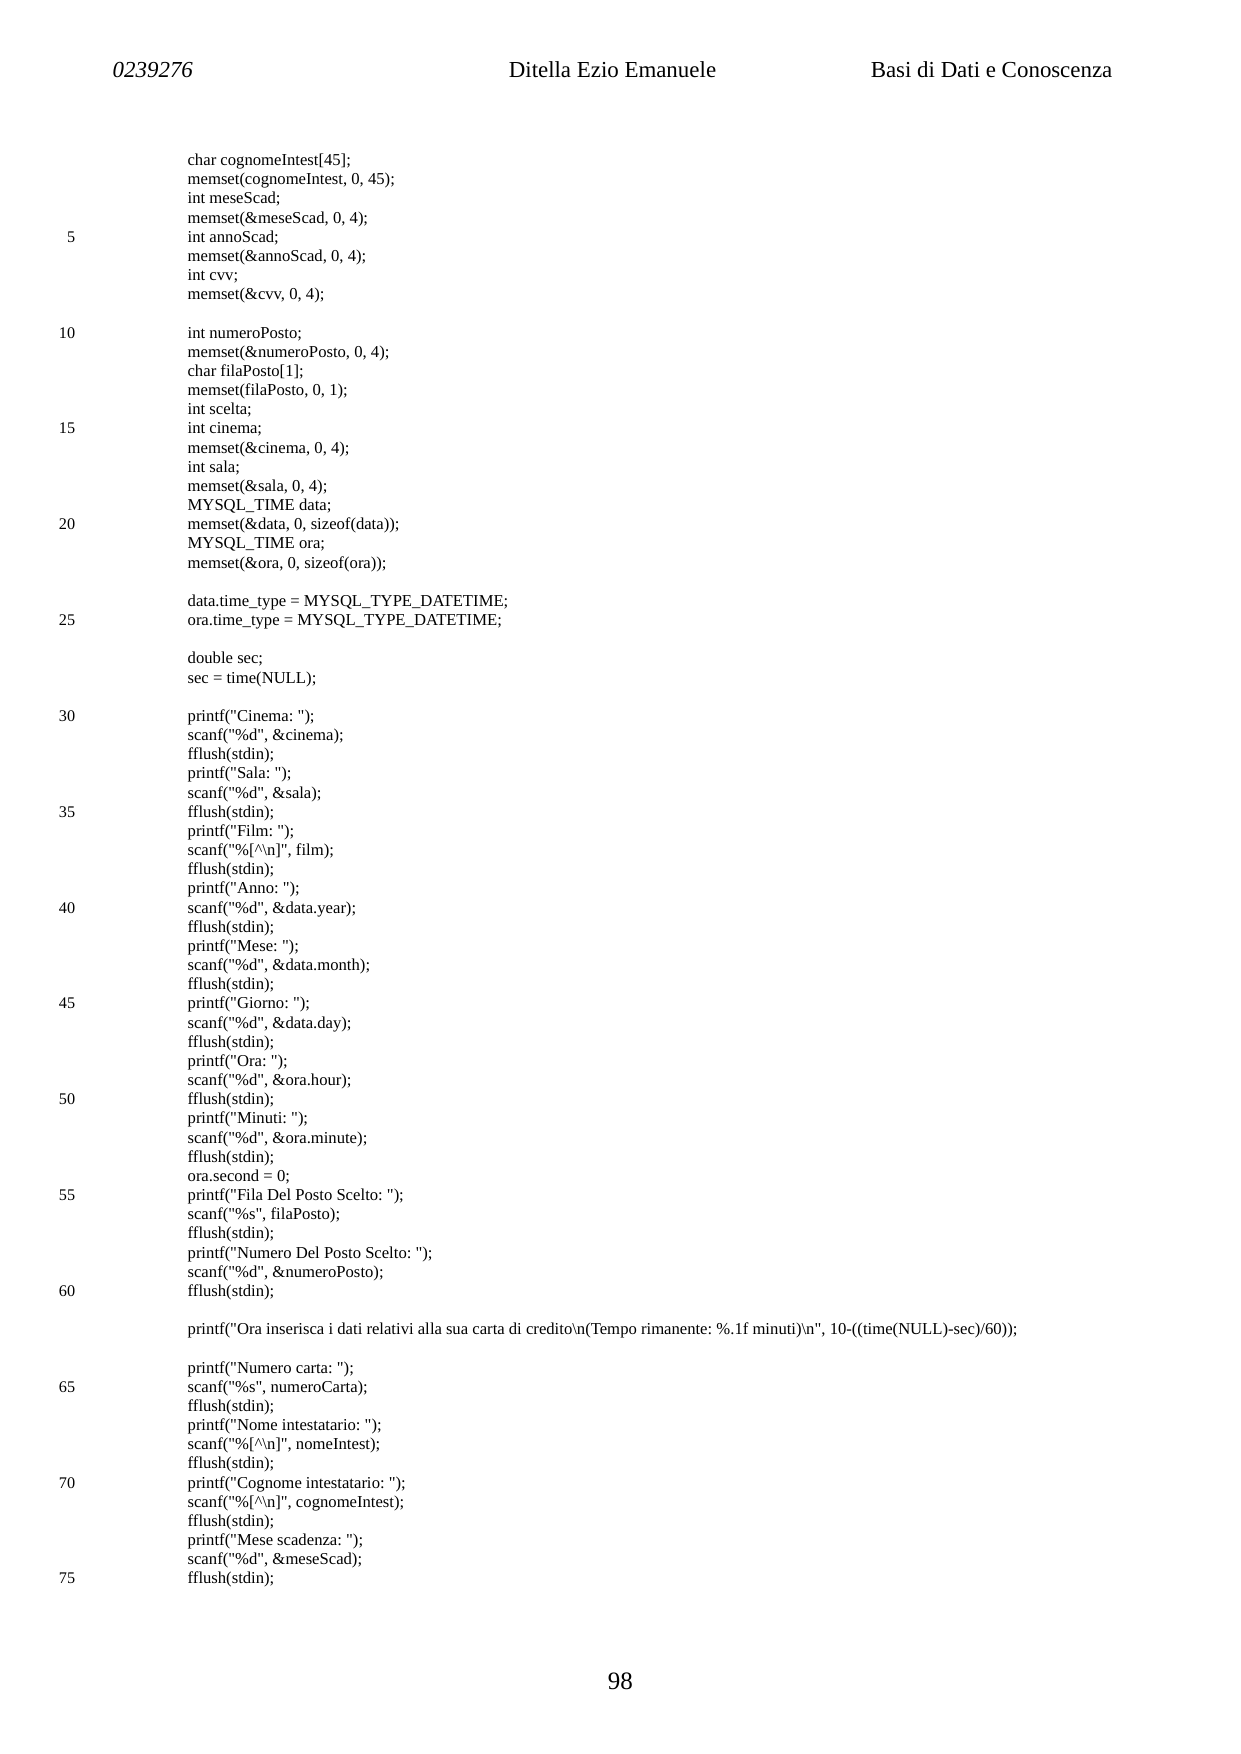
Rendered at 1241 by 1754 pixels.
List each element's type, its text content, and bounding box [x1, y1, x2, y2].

text fflush(stdin); [112, 1089, 1128, 1108]
text memset(&annoScad, 0, 4); [112, 246, 1128, 265]
text int sala; [112, 457, 1128, 476]
text ora.second = 0; [112, 1166, 1128, 1185]
text memset(cognomeIntest, 0, 45); [112, 169, 1128, 188]
text printf("Fila Del Posto Scelto: "); [112, 1185, 1128, 1204]
text printf("Numero carta: "); [112, 1357, 1128, 1377]
text fflush(stdin); [112, 1032, 1128, 1051]
text printf("Numero Del Posto Scelto: "); [112, 1242, 1128, 1262]
text printf("Ora inserisca i dati relativi alla sua carta di credito\n(Tempo rimanente: %.1f minuti)\n", 10-((time(NULL)-sec)/60)); [112, 1319, 1128, 1338]
text memset(&cvv, 0, 4); [112, 284, 1128, 303]
text scanf("%s", numeroCarta); [112, 1377, 1128, 1396]
text MYSQL_TIME data; [112, 495, 1128, 514]
text char filaPosto[1]; [112, 361, 1128, 380]
text scanf("%d", &ora.minute); [112, 1127, 1128, 1147]
text scanf("%d", &ora.hour); [112, 1070, 1128, 1089]
text int numeroPosto; [112, 322, 1128, 342]
text scanf("%d", &data.year); [112, 897, 1128, 917]
text fflush(stdin); [112, 1396, 1128, 1415]
text sec = time(NULL); [112, 667, 1128, 687]
text char cognomeIntest[45]; [112, 150, 1128, 169]
text int meseScad; [112, 188, 1128, 207]
text scanf("%[^\n]", film); [112, 840, 1128, 859]
text fflush(stdin); [112, 802, 1128, 821]
text memset(&sala, 0, 4); [112, 476, 1128, 495]
text fflush(stdin); [112, 1281, 1128, 1300]
text fflush(stdin); [112, 917, 1128, 936]
text memset(&data, 0, sizeof(data)); [112, 514, 1128, 533]
text printf("Mese scadenza: "); [112, 1530, 1128, 1549]
text memset(&numeroPosto, 0, 4); [112, 342, 1128, 361]
text scanf("%[^\n]", nomeIntest); [112, 1434, 1128, 1453]
text int scelta; [112, 399, 1128, 418]
text scanf("%d", &cinema); [112, 725, 1128, 744]
text ora.time_type = MYSQL_TYPE_DATETIME; [112, 610, 1128, 629]
text printf("Sala: "); [112, 763, 1128, 782]
text scanf("%d", &data.day); [112, 1012, 1128, 1032]
text printf("Film: "); [112, 821, 1128, 840]
text data.time_type = MYSQL_TYPE_DATETIME; [112, 591, 1128, 610]
text fflush(stdin); [112, 859, 1128, 878]
text printf("Ora: "); [112, 1051, 1128, 1070]
text fflush(stdin); [112, 974, 1128, 993]
text MYSQL_TIME ora; [112, 533, 1128, 552]
text scanf("%d", &numeroPosto); [112, 1262, 1128, 1281]
text printf("Minuti: "); [112, 1108, 1128, 1127]
text scanf("%d", &meseScad); [112, 1549, 1128, 1568]
text fflush(stdin); [112, 1147, 1128, 1166]
text fflush(stdin); [112, 1223, 1128, 1242]
text int annoScad; [112, 227, 1128, 246]
text fflush(stdin); [112, 1568, 1128, 1587]
text printf("Anno: "); [112, 878, 1128, 897]
text fflush(stdin); [112, 1453, 1128, 1472]
text printf("Mese: "); [112, 936, 1128, 955]
text printf("Cognome intestatario: "); [112, 1472, 1128, 1492]
text printf("Nome intestatario: "); [112, 1415, 1128, 1434]
text int cvv; [112, 265, 1128, 284]
text double sec; [112, 648, 1128, 667]
text printf("Giorno: "); [112, 993, 1128, 1012]
text scanf("%d", &sala); [112, 782, 1128, 802]
text scanf("%[^\n]", cognomeIntest); [112, 1492, 1128, 1511]
text memset(&ora, 0, sizeof(ora)); [112, 552, 1128, 572]
text memset(&meseScad, 0, 4); [112, 207, 1128, 227]
text printf("Cinema: "); [112, 706, 1128, 725]
text memset(filaPosto, 0, 1); [112, 380, 1128, 399]
text memset(&cinema, 0, 4); [112, 437, 1128, 457]
text scanf("%d", &data.month); [112, 955, 1128, 974]
text int cinema; [112, 418, 1128, 437]
text scanf("%s", filaPosto); [112, 1204, 1128, 1223]
text fflush(stdin); [112, 744, 1128, 763]
text fflush(stdin); [112, 1511, 1128, 1530]
